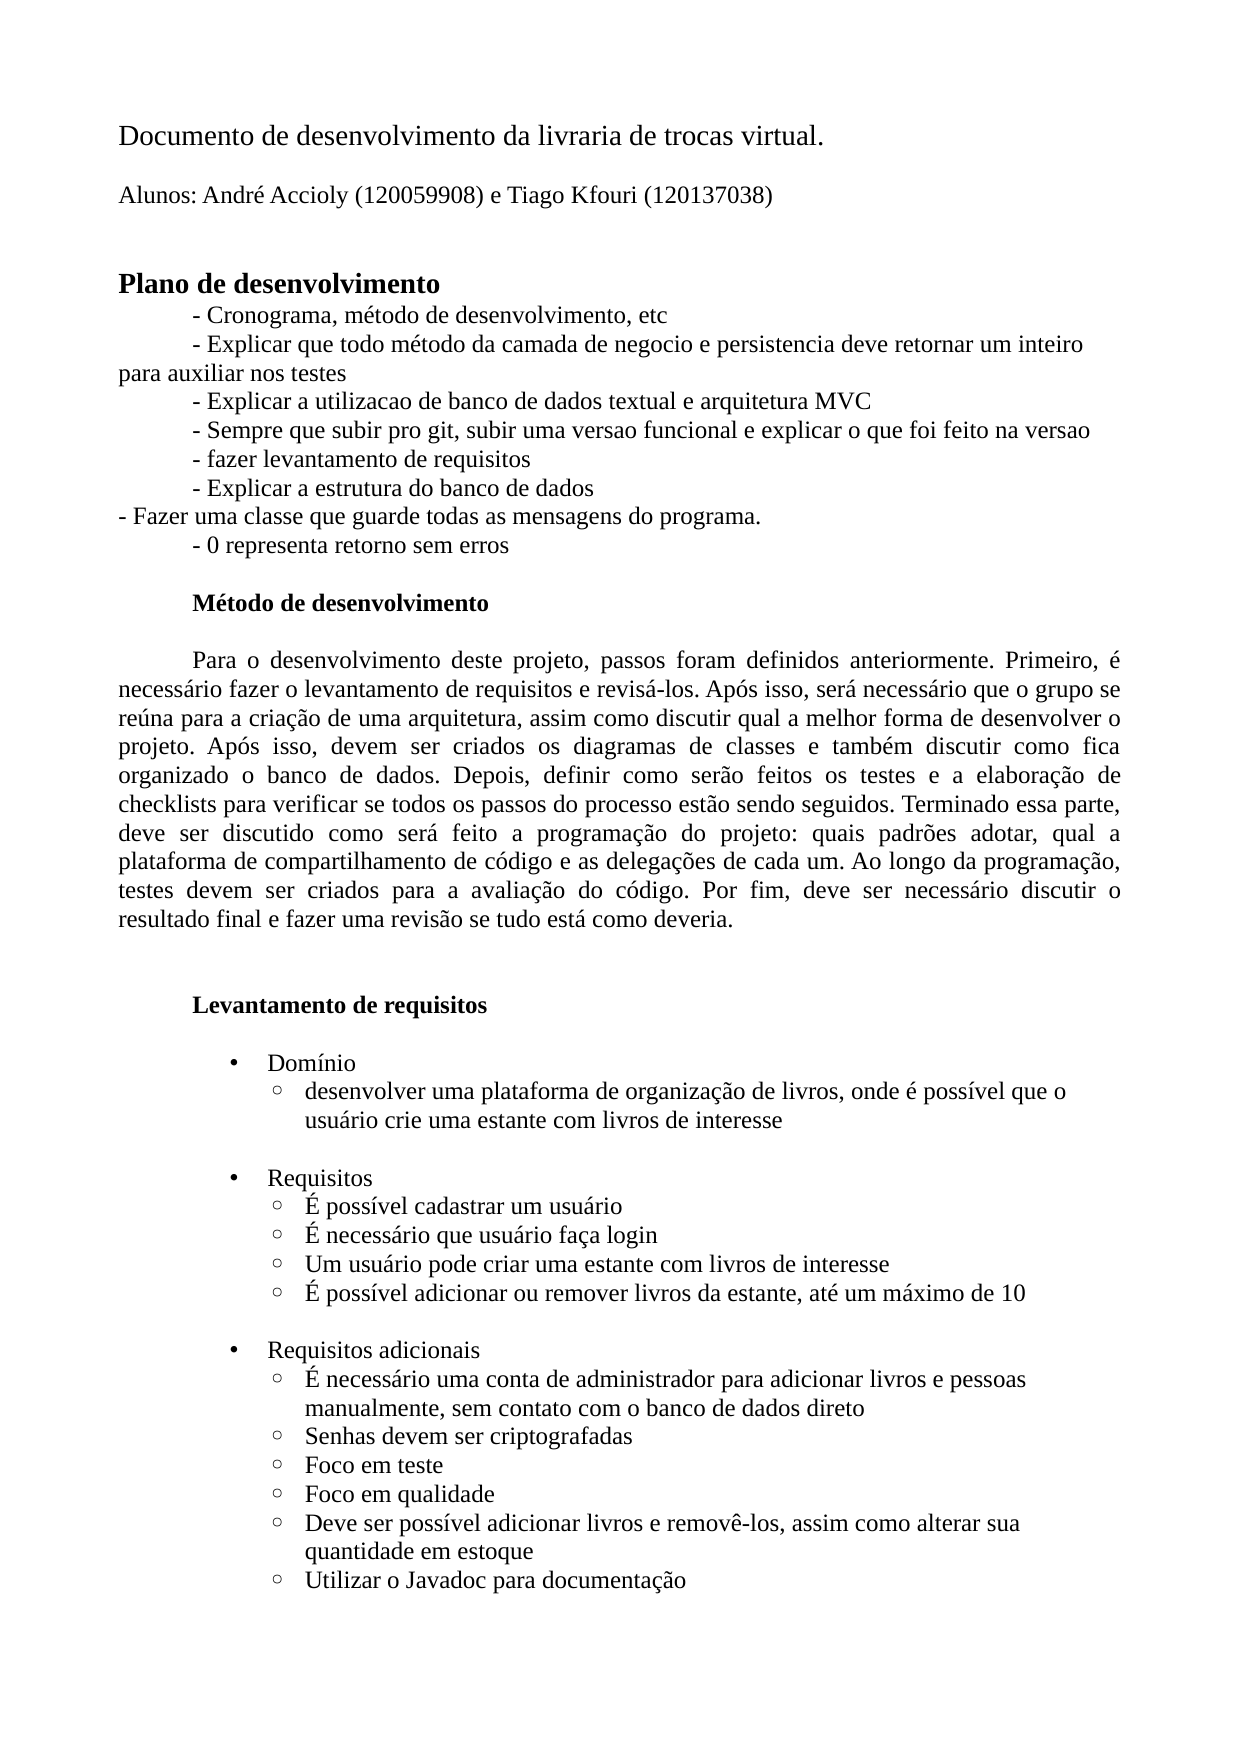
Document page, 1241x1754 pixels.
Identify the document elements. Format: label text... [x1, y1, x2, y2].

text - Fazer uma classe que guarde todas as mensagens do programa. [118, 501, 1122, 530]
text - 0 representa retorno sem erros [118, 530, 1122, 559]
list Requisitos adicionais [229, 1335, 1122, 1364]
text - Explicar a estrutura do banco de dados [118, 473, 1122, 501]
list É necessário uma conta de administrador para adicionar livros e pessoas manualmente, sem contato com o banco de dados direto [267, 1364, 1122, 1421]
list Domínio [229, 1048, 1122, 1076]
text - Explicar que todo método da camada de negocio e persistencia deve retornar um inteiro para auxiliar nos testes [118, 329, 1122, 386]
list Requisitos [229, 1163, 1122, 1191]
text - Sempre que subir pro git, subir uma versao funcional e explicar o que foi feito na versao [118, 415, 1122, 444]
list Deve ser possível adicionar livros e removê-los, assim como alterar sua quantidade em estoque [267, 1508, 1122, 1565]
text Documento de desenvolvimento da livraria de trocas virtual. [118, 118, 1122, 152]
text - fazer levantamento de requisitos [118, 444, 1122, 473]
text Para o desenvolvimento deste projeto, passos foram definidos anteriormente. Primeiro, é necessário fazer o levantamento de requisitos e revisá-los. Após isso, será necessário que o grupo se reúna para a criação de uma arquitetura, assim como discutir qual a melhor forma de desenvolver o projeto. Após isso, devem ser criados os diagramas de classes e também discutir como fica organizado o banco de dados. Depois, definir como serão feitos os testes e a elaboração de checklists para verificar se todos os passos do processo estão sendo seguidos. Terminado essa parte, deve ser discutido como será feito a programação do projeto: quais padrões adotar, qual a plataforma de compartilhamento de código e as delegações de cada um. Ao longo da programação, testes devem ser criados para a avaliação do código. Por fim, deve ser necessário discutir o resultado final e fazer uma revisão se tudo está como deveria. [118, 645, 1122, 933]
text Alunos: André Accioly (120059908) e Tiago Kfouri (120137038) [118, 180, 1122, 209]
list desenvolver uma plataforma de organização de livros, onde é possível que o usuário crie uma estante com livros de interesse [267, 1076, 1122, 1134]
text Plano de desenvolvimento [118, 267, 1122, 300]
list Senhas devem ser criptografadas [267, 1421, 1122, 1450]
text Método de desenvolvimento [118, 588, 1122, 616]
text - Explicar a utilizacao de banco de dados textual e arquitetura MVC [118, 386, 1122, 415]
list Foco em qualidade [267, 1479, 1122, 1508]
list Um usuário pode criar uma estante com livros de interesse [267, 1249, 1122, 1278]
list É possível adicionar ou remover livros da estante, até um máximo de 10 [267, 1278, 1122, 1306]
list Foco em teste [267, 1450, 1122, 1479]
list É necessário que usuário faça login [267, 1220, 1122, 1249]
text - Cronograma, método de desenvolvimento, etc [118, 300, 1122, 329]
text Levantamento de requisitos [118, 990, 1122, 1019]
list É possível cadastrar um usuário [267, 1191, 1122, 1220]
list Utilizar o Javadoc para documentação [267, 1565, 1122, 1594]
